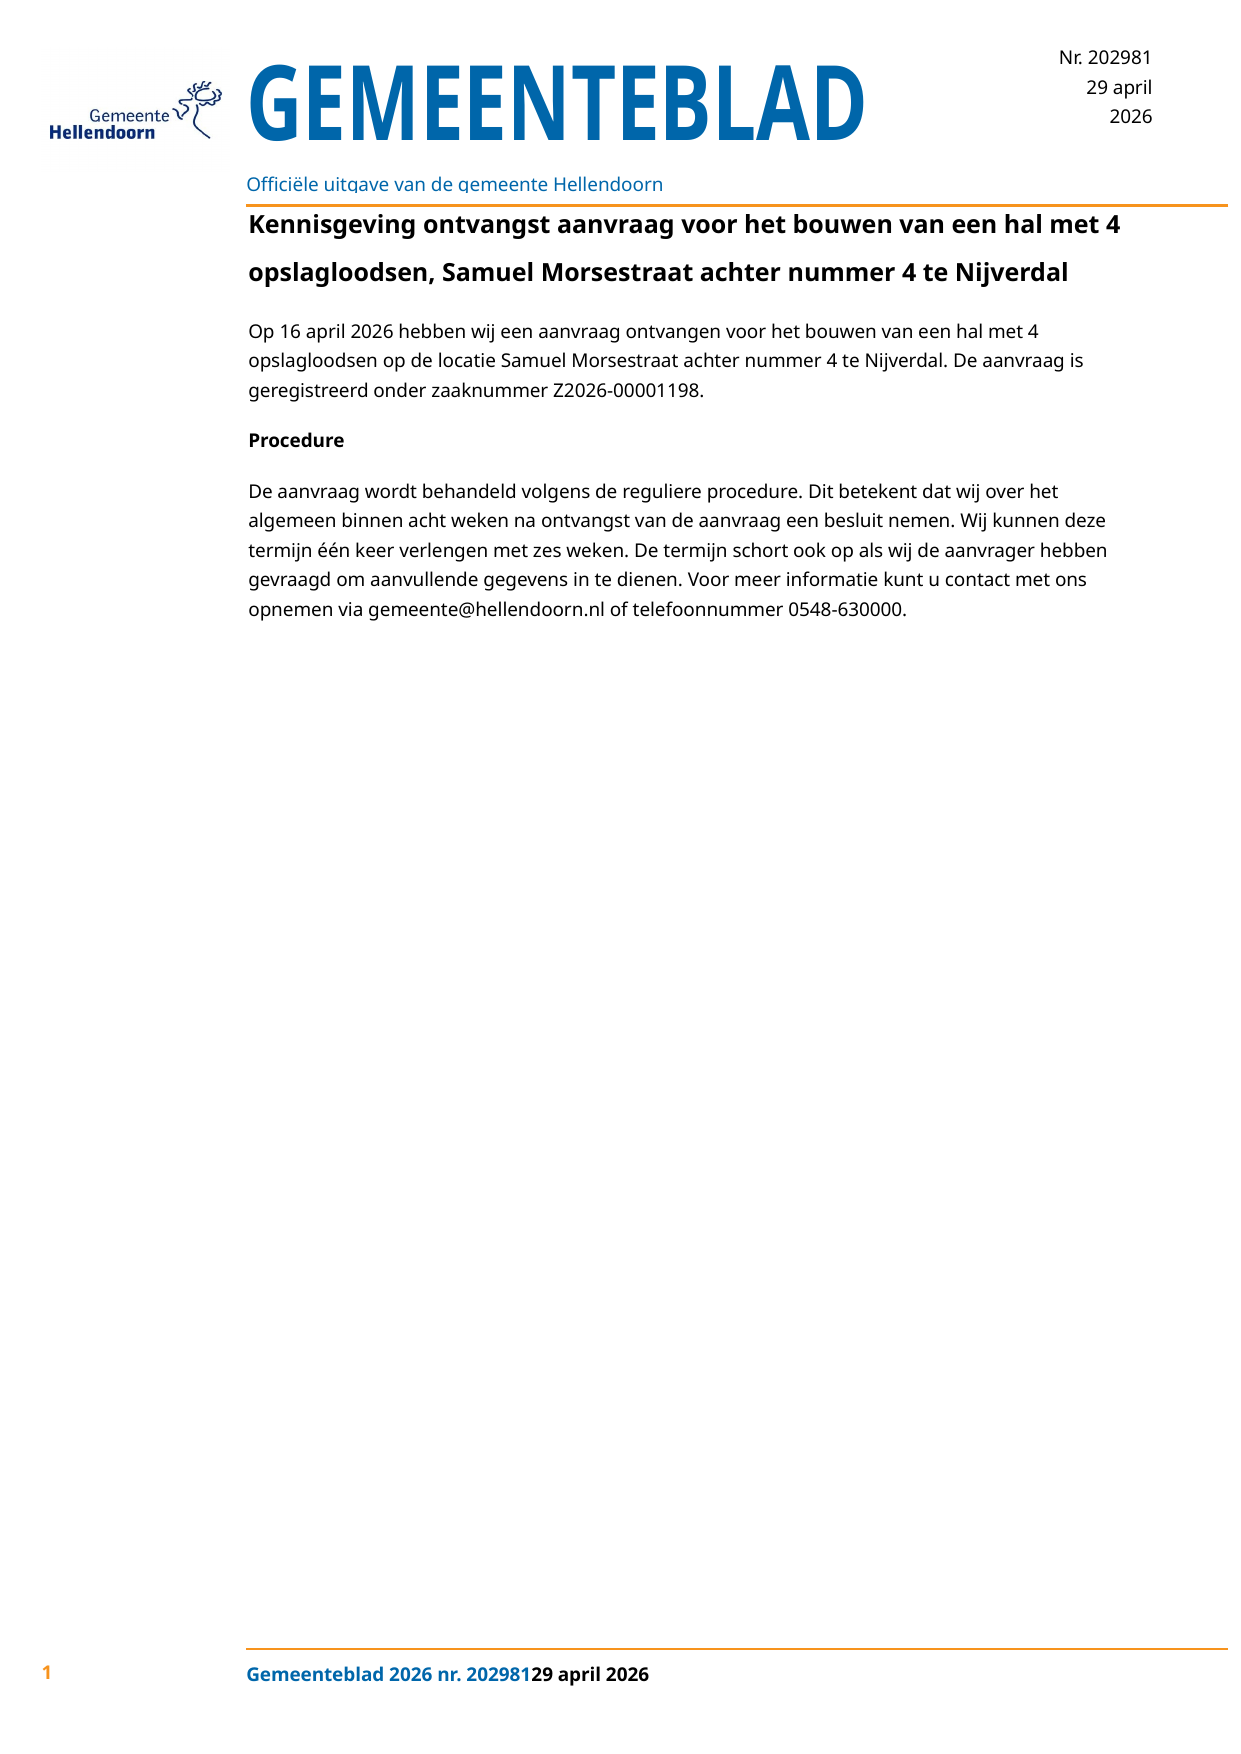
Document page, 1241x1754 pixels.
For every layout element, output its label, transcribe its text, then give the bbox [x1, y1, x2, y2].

picture [41, 47, 231, 172]
text Op 16 april 2026 hebben wij een aanvraag ontvangen voor het bouwen van een hal met 4 opslagloodsen op de locatie Samuel Morsestraat achter nummer 4 te Nijverdal. De aanvraag is geregistreerd onder zaaknummer Z2026-00001198. [248, 318, 1152, 403]
text Kennisgeving ontvangst aanvraag voor het bouwen van een hal met 4 opslagloodsen, Samuel Morsestraat achter nummer 4 te Nijverdal [248, 207, 1152, 288]
text De aanvraag wordt behandeld volgens de reguliere procedure. Dit betekent dat wij over het algemeen binnen acht weken na ontvangst van de aanvraag een besluit nemen. Wij kunnen deze termijn één keer verlengen met zes weken. De termijn schort ook op als wij de aanvrager hebben gevraagd om aanvullende gegevens in te dienen. Voor meer informatie kunt u contact met ons opnemen via gemeente@hellendoorn.nl of telefoonnummer 0548-630000. [248, 478, 1152, 622]
text Procedure [248, 427, 1152, 453]
